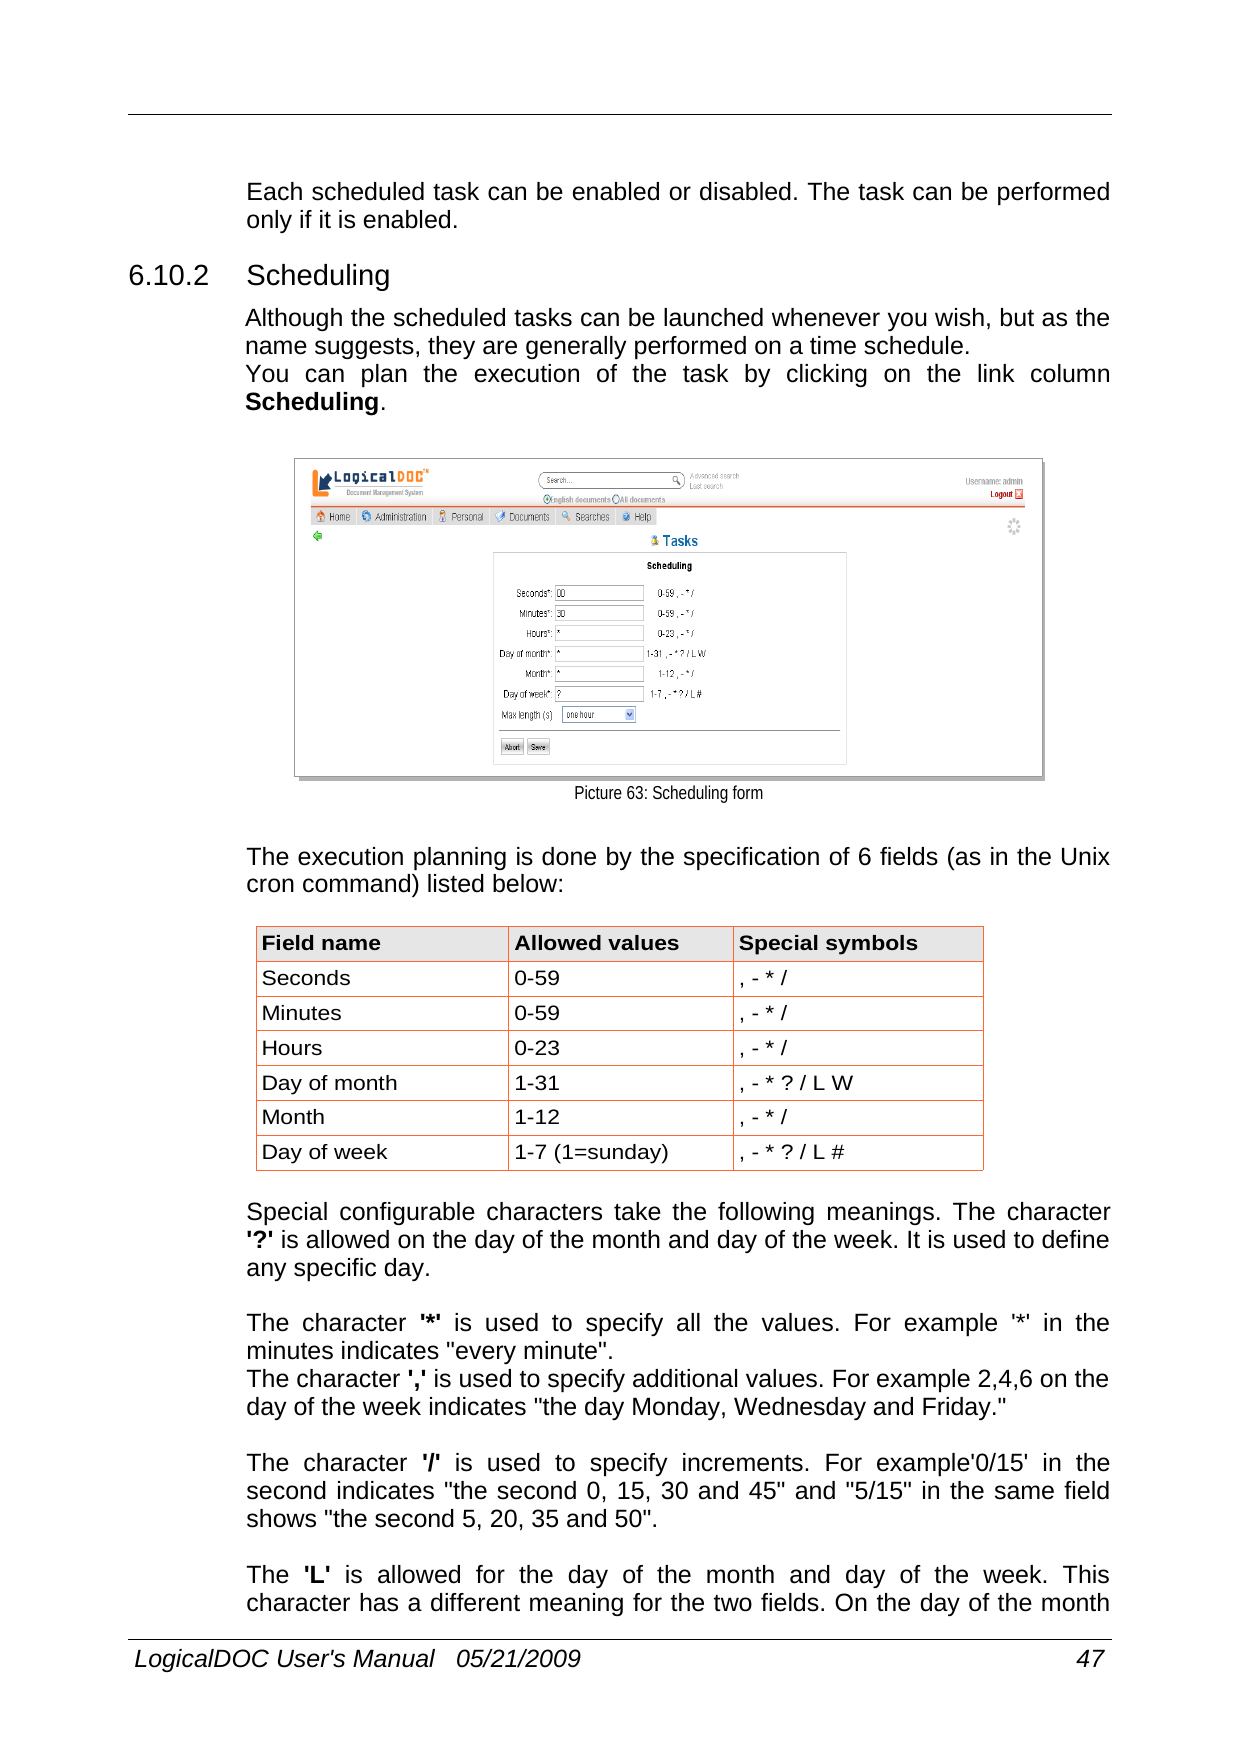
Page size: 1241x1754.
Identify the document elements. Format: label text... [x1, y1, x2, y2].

text Picture 63: Scheduling form [294, 777, 1043, 804]
table_header Field name [257, 927, 508, 961]
text The character '/' is used to specify increments. For example'0/15' in the second indicates "the second 0, 15, 30 and 45" and "5/15" in the same field shows "the second 5, 20, 35 and 50". [246, 1449, 1112, 1533]
table_cell Day of month [257, 1066, 508, 1100]
table_cell 0-59 [509, 962, 733, 996]
table_cell Minutes [257, 997, 508, 1030]
table_cell , - * / [734, 962, 983, 996]
text The 'L' is allowed for the day of the month and day of the week. This character has a different meaning for the two fields. On the day of the month [246, 1561, 1112, 1616]
text Although the scheduled tasks can be launched whenever you wish, but as the name suggests, they are generally performed on a time schedule. [245, 303, 1112, 359]
text Special configurable characters take the following meanings. The character '?' is allowed on the day of the month and day of the week. It is used to define any specific day. [246, 1198, 1112, 1281]
table_cell Hours [257, 1031, 508, 1065]
table_cell 0-23 [509, 1031, 733, 1065]
table_cell , - * ? / L # [734, 1136, 983, 1169]
table_cell 0-59 [509, 997, 733, 1030]
table_header Special symbols [734, 927, 983, 961]
table_cell , - * / [734, 1031, 983, 1065]
table_cell , - * ? / L W [734, 1066, 983, 1100]
subtitle Scheduling [128, 258, 1112, 291]
table_cell 1-7 (1=sunday) [509, 1136, 733, 1169]
text day of the week indicates "the day Monday, Wednesday and Friday." [246, 1393, 1112, 1421]
text The execution planning is done by the specification of 6 fields (as in the Unix cron command) listed below: [246, 842, 1112, 898]
table_cell 1-12 [509, 1101, 733, 1135]
table_cell Day of week [257, 1136, 508, 1169]
text The character '*' is used to specify all the values. For example '*' in the minutes indicates "every minute". [246, 1309, 1112, 1365]
table_cell Month [257, 1101, 508, 1135]
text Each scheduled task can be enabled or disabled. The task can be performed only if it is enabled. [246, 178, 1112, 234]
table_cell , - * / [734, 1101, 983, 1135]
table_cell 1-31 [509, 1066, 733, 1100]
table_cell Seconds [257, 962, 508, 996]
picture [310, 466, 1025, 767]
table_cell , - * / [734, 997, 983, 1030]
text The character ',' is used to specify additional values. For example 2,4,6 on the [246, 1365, 1112, 1393]
text You can plan the execution of the task by clicking on the link column Scheduling. [245, 359, 1112, 415]
table_header Allowed values [509, 927, 733, 961]
